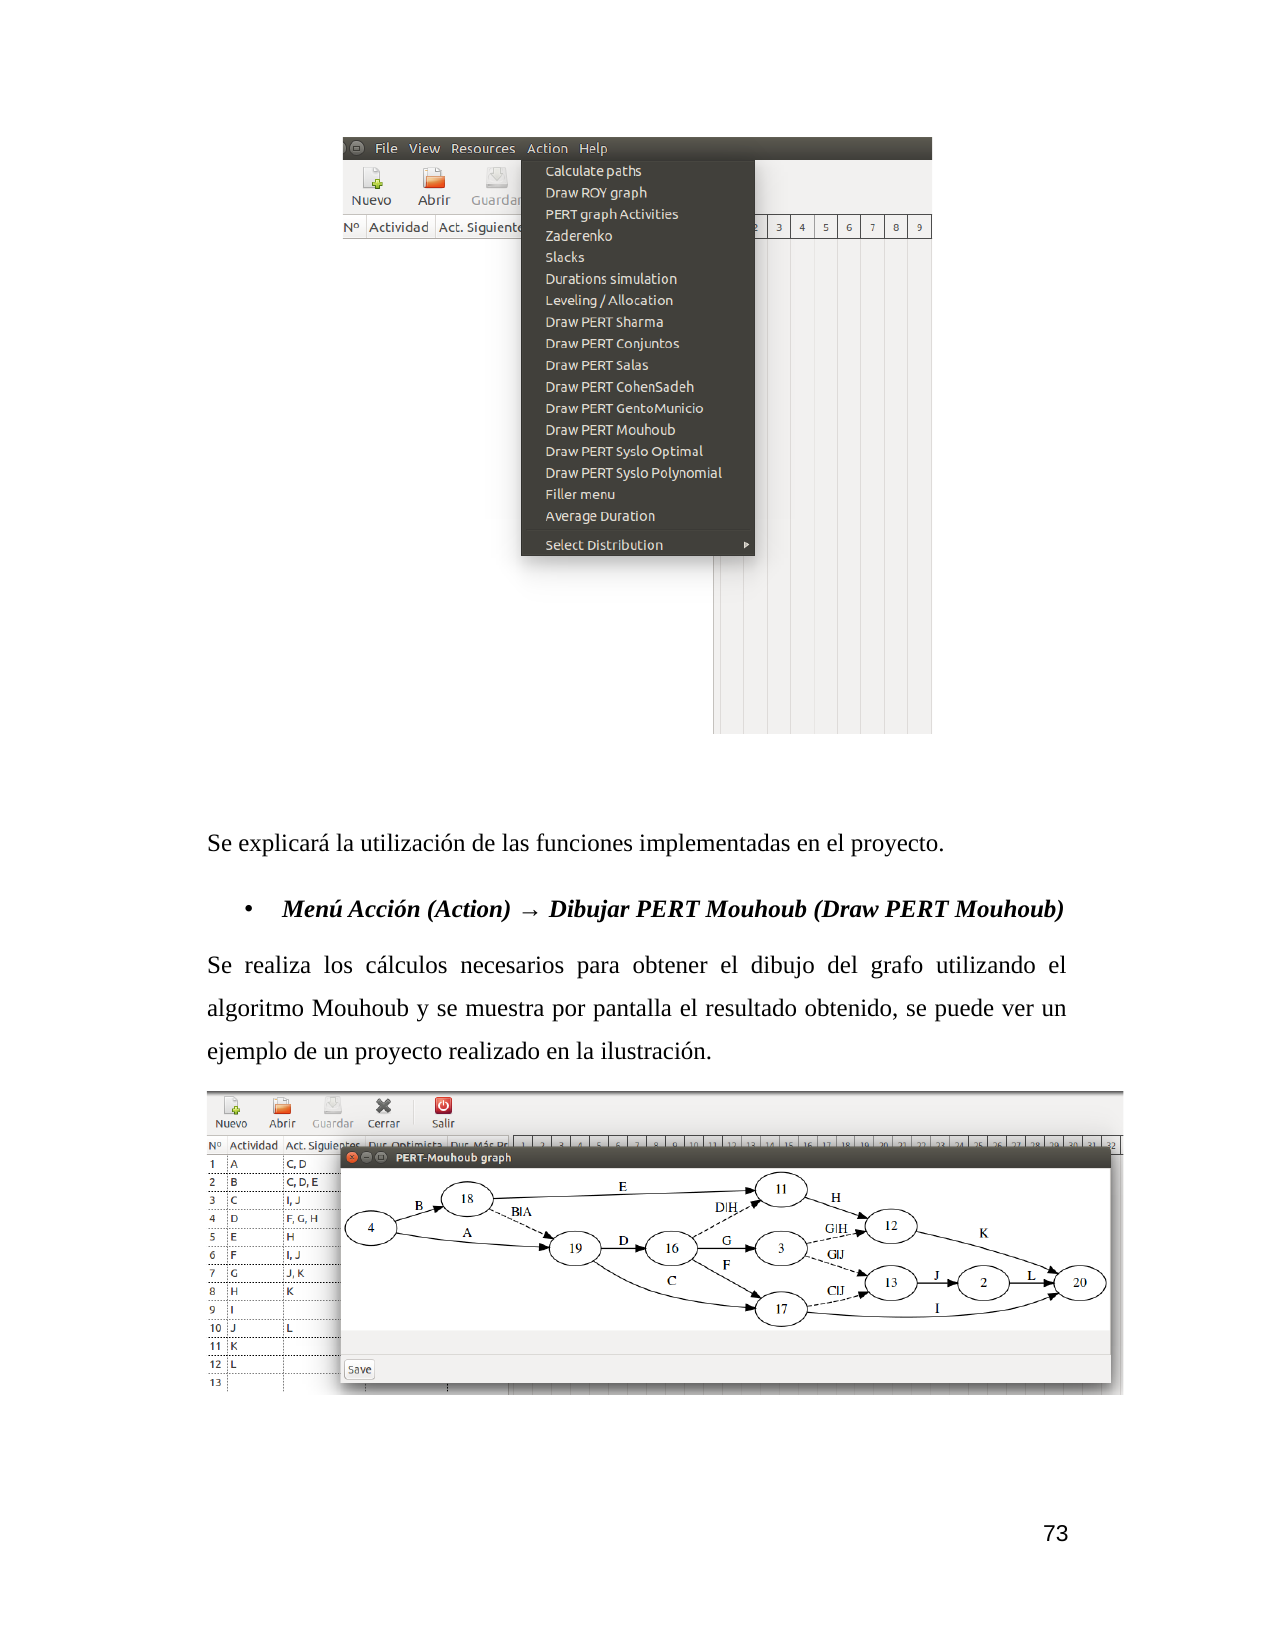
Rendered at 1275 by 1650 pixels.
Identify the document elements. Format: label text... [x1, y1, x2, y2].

text Se realiza los cálculos necesarios para obtener el dibujo del grafo utilizando el algoritmo Mouhoub y se muestra por pantalla el resultado obtenido, se puede ver un ejemplo de un proyecto realizado en la ilustración. [207, 950, 1068, 1065]
list Menú Acción (Action) → Dibujar PERT Mouhoub (Draw PERT Mouhoub) [244, 894, 1068, 923]
text Se explicará la utilización de las funciones implementadas en el proyecto. [207, 828, 1068, 857]
